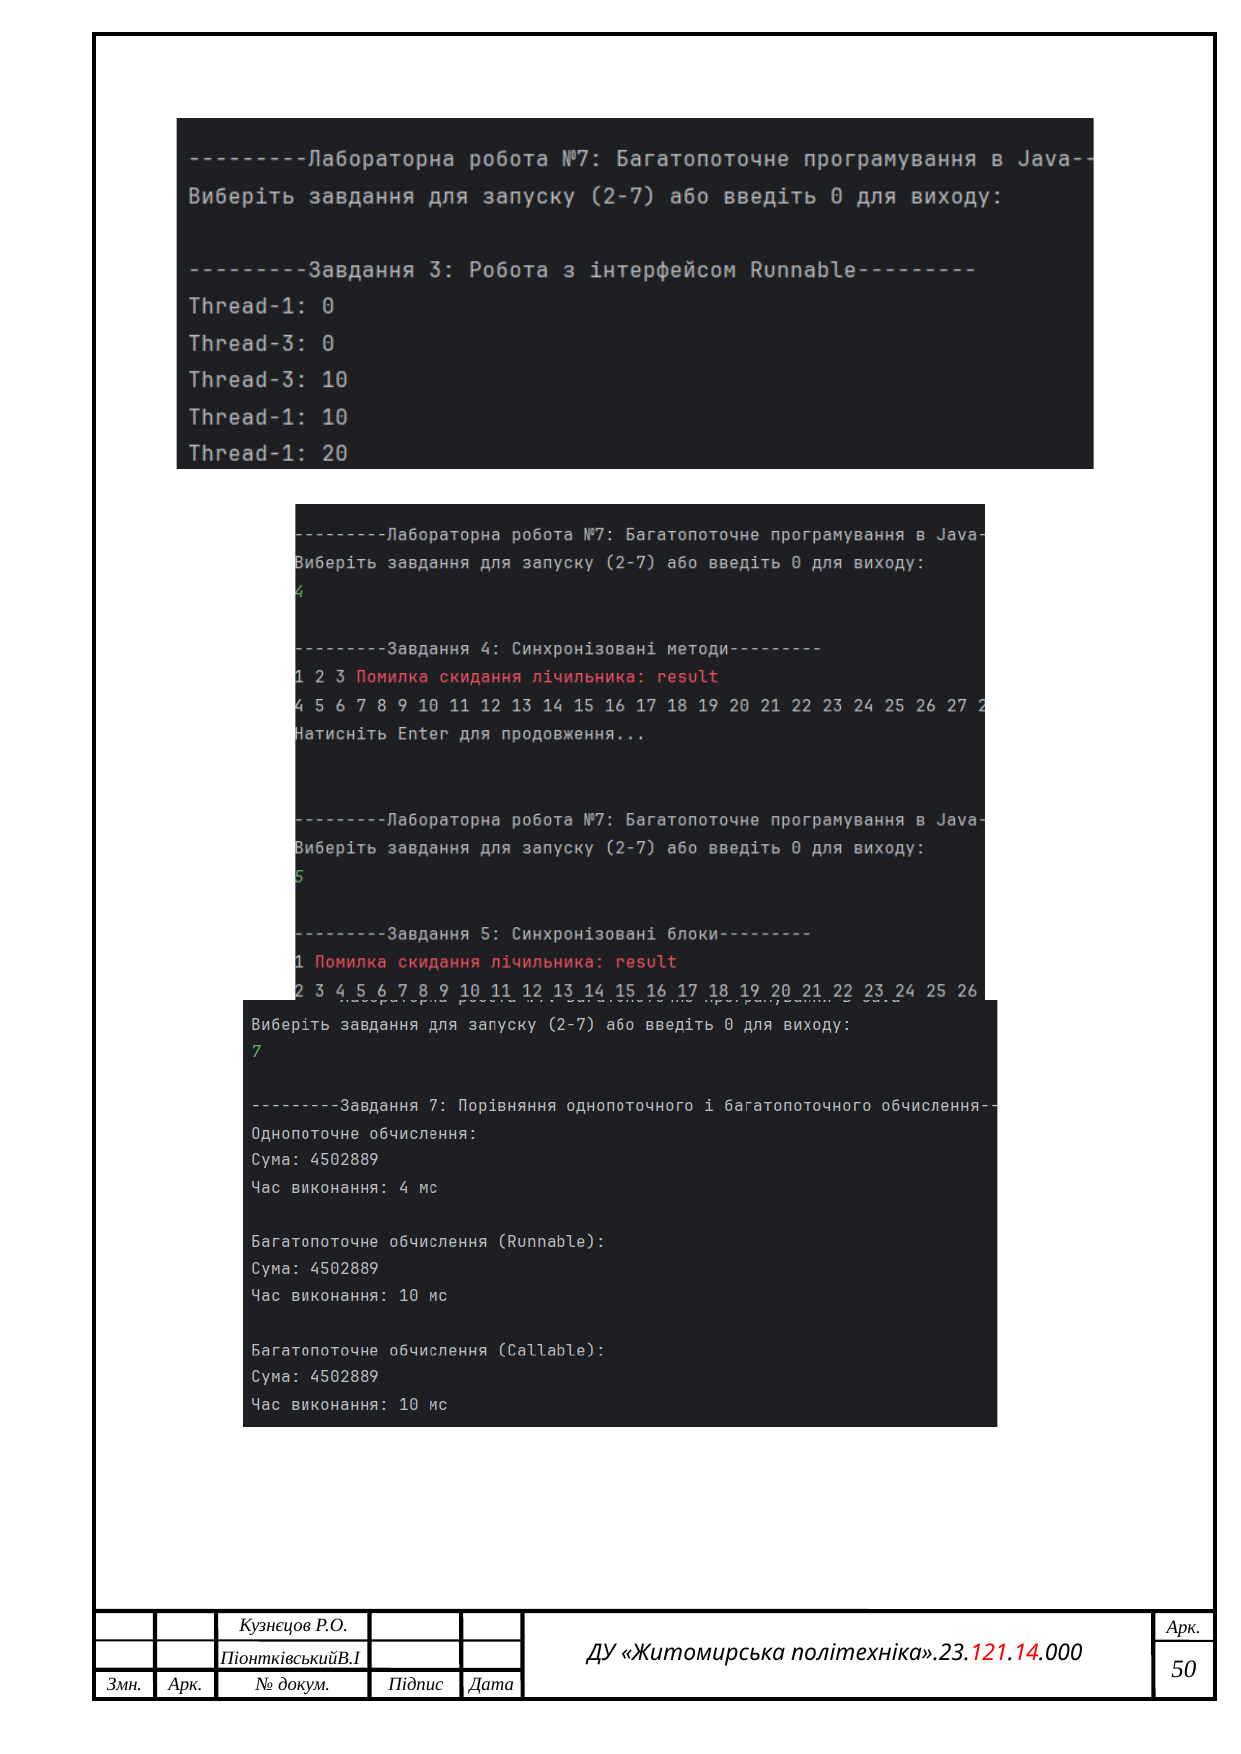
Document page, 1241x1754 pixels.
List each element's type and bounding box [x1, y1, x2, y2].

picture [243, 504, 998, 1427]
picture [176, 118, 1094, 469]
